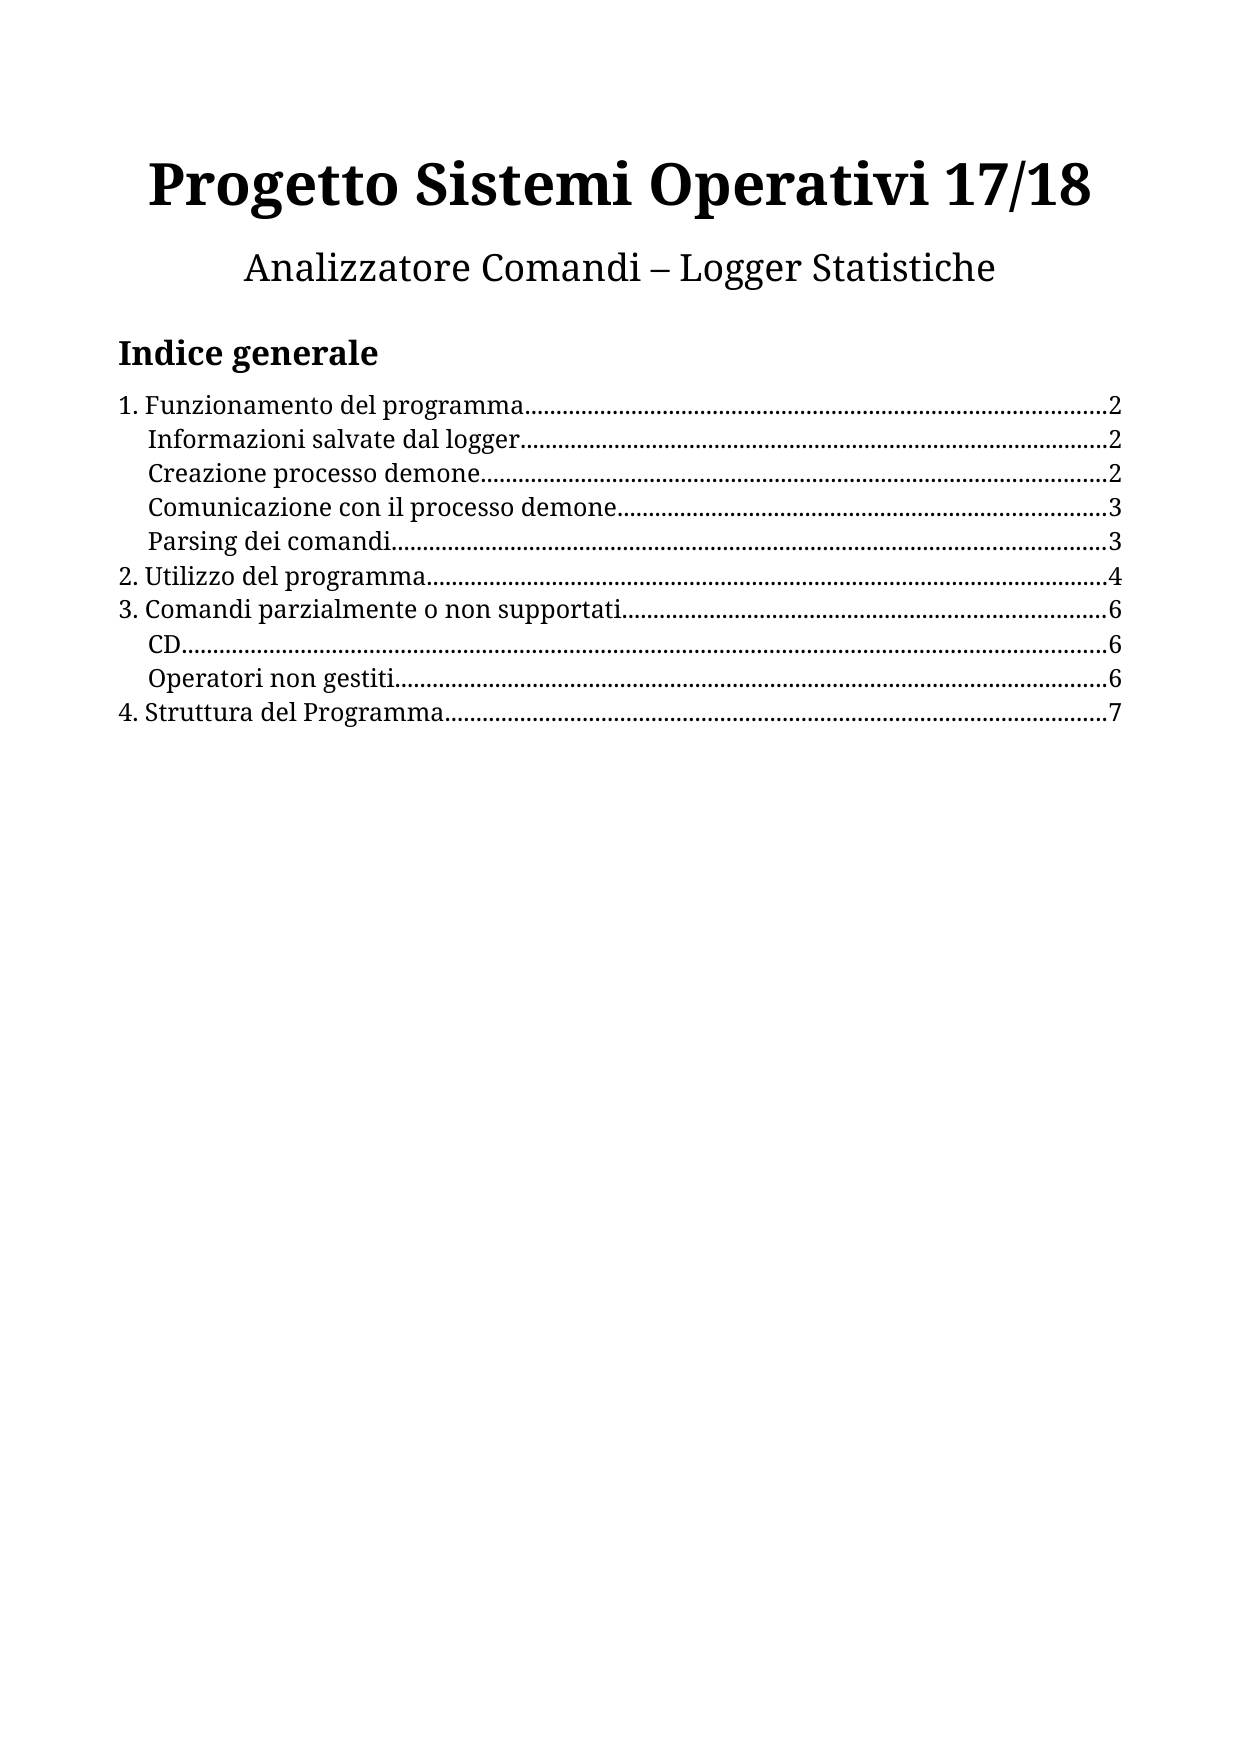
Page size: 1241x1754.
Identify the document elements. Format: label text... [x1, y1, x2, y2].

subtitle Indice generale [118, 330, 1122, 375]
text 1. Funzionamento del programma 2 [118, 388, 1122, 422]
text Parsing dei comandi 3 [148, 524, 1122, 558]
title Progetto Sistemi Operativi 17/18 [118, 143, 1122, 223]
text 2. Utilizzo del programma 4 [118, 558, 1122, 592]
text 4. Struttura del Programma 7 [118, 694, 1122, 728]
text Creazione processo demone 2 [148, 456, 1122, 490]
text Informazioni salvate dal logger 2 [148, 422, 1122, 456]
text Comunicazione con il processo demone 3 [148, 490, 1122, 524]
subtitle Analizzatore Comandi – Logger Statistiche [118, 241, 1122, 292]
text 3. Comandi parzialmente o non supportati 6 [118, 592, 1122, 626]
text CD 6 [148, 626, 1122, 660]
text Operatori non gestiti 6 [148, 660, 1122, 694]
